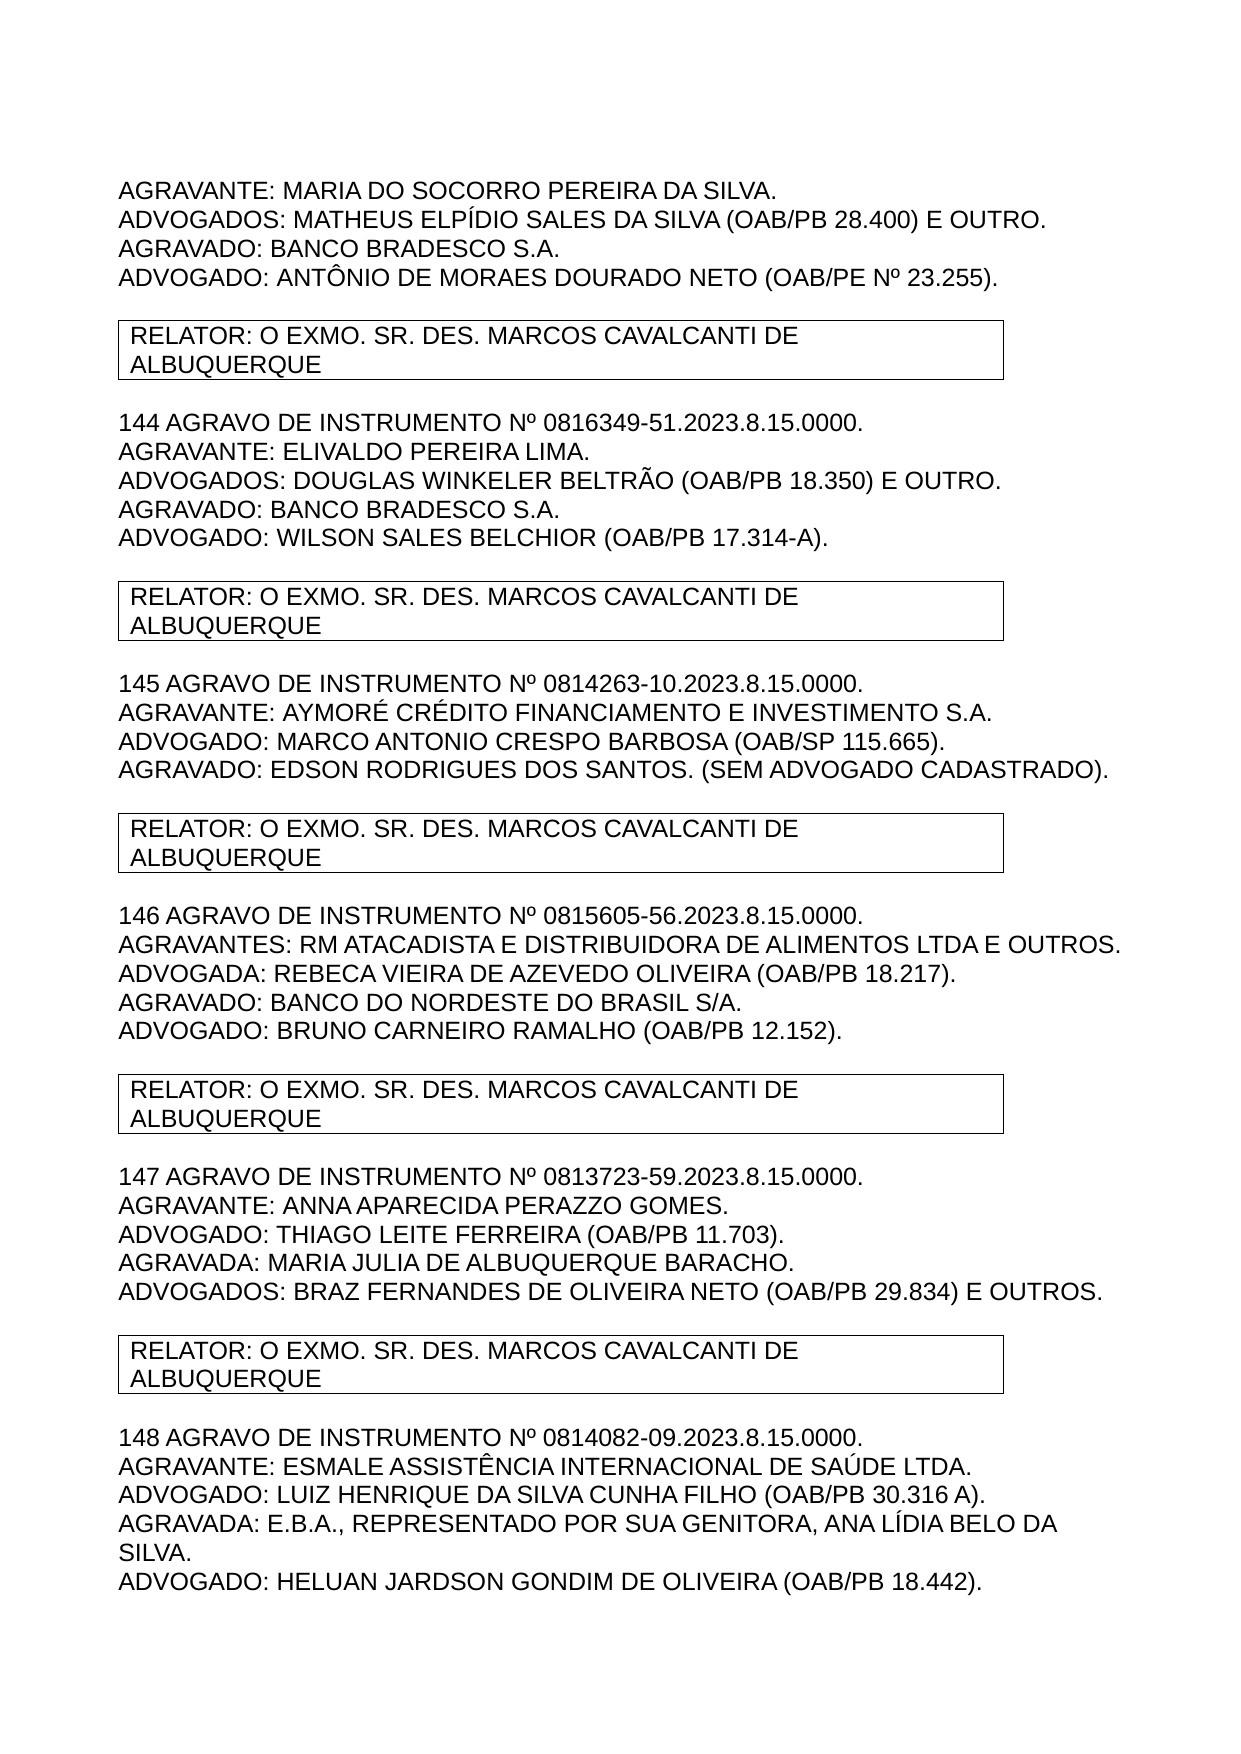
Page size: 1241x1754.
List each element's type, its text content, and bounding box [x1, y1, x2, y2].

text AGRAVANTES: RM ATACADISTA E DISTRIBUIDORA DE ALIMENTOS LTDA E OUTROS. [118, 930, 1122, 959]
text 148 AGRAVO DE INSTRUMENTO Nº 0814082-09.2023.8.15.0000. [118, 1423, 1122, 1452]
text ADVOGADOS: DOUGLAS WINKELER BELTRÃO (OAB/PB 18.350) E OUTRO. [118, 466, 1122, 495]
table_header RELATOR: O EXMO. SR. DES. MARCOS CAVALCANTI DE ALBUQUERQUE [119, 1336, 1003, 1393]
text AGRAVANTE: AYMORÉ CRÉDITO FINANCIAMENTO E INVESTIMENTO S.A. [118, 698, 1122, 727]
text AGRAVANTE: MARIA DO SOCORRO PEREIRA DA SILVA. [118, 176, 1122, 205]
text ADVOGADO: THIAGO LEITE FERREIRA (OAB/PB 11.703). [118, 1220, 1122, 1248]
text ADVOGADOS: BRAZ FERNANDES DE OLIVEIRA NETO (OAB/PB 29.834) E OUTROS. [118, 1277, 1122, 1306]
text AGRAVADA: MARIA JULIA DE ALBUQUERQUE BARACHO. [118, 1248, 1122, 1277]
text AGRAVANTE: ELIVALDO PEREIRA LIMA. [118, 437, 1122, 466]
text ADVOGADO: LUIZ HENRIQUE DA SILVA CUNHA FILHO (OAB/PB 30.316 A). [118, 1481, 1122, 1509]
text AGRAVADO: BANCO DO NORDESTE DO BRASIL S/A. [118, 988, 1122, 1016]
text ADVOGADO: WILSON SALES BELCHIOR (OAB/PB 17.314-A). [118, 523, 1122, 552]
text 145 AGRAVO DE INSTRUMENTO Nº 0814263-10.2023.8.15.0000. [118, 669, 1122, 698]
text 147 AGRAVO DE INSTRUMENTO Nº 0813723-59.2023.8.15.0000. [118, 1162, 1122, 1191]
text 144 AGRAVO DE INSTRUMENTO Nº 0816349-51.2023.8.15.0000. [118, 408, 1122, 437]
text ADVOGADO: MARCO ANTONIO CRESPO BARBOSA (OAB/SP 115.665). [118, 727, 1122, 756]
text AGRAVADO: EDSON RODRIGUES DOS SANTOS. (SEM ADVOGADO CADASTRADO). [118, 756, 1122, 784]
text ADVOGADO: HELUAN JARDSON GONDIM DE OLIVEIRA (OAB/PB 18.442). [118, 1567, 1122, 1596]
text AGRAVADO: BANCO BRADESCO S.A. [118, 234, 1122, 263]
text 146 AGRAVO DE INSTRUMENTO Nº 0815605-56.2023.8.15.0000. [118, 901, 1122, 930]
text AGRAVANTE: ESMALE ASSISTÊNCIA INTERNACIONAL DE SAÚDE LTDA. [118, 1452, 1122, 1481]
text ADVOGADO: ANTÔNIO DE MORAES DOURADO NETO (OAB/PE Nº 23.255). [118, 263, 1122, 291]
text AGRAVANTE: ANNA APARECIDA PERAZZO GOMES. [118, 1191, 1122, 1220]
table_header RELATOR: O EXMO. SR. DES. MARCOS CAVALCANTI DE ALBUQUERQUE [119, 814, 1003, 872]
text ADVOGADOS: MATHEUS ELPÍDIO SALES DA SILVA (OAB/PB 28.400) E OUTRO. [118, 205, 1122, 234]
text AGRAVADO: BANCO BRADESCO S.A. [118, 495, 1122, 523]
text ADVOGADA: REBECA VIEIRA DE AZEVEDO OLIVEIRA (OAB/PB 18.217). [118, 959, 1122, 988]
table_header RELATOR: O EXMO. SR. DES. MARCOS CAVALCANTI DE ALBUQUERQUE [119, 1075, 1003, 1132]
text ADVOGADO: BRUNO CARNEIRO RAMALHO (OAB/PB 12.152). [118, 1016, 1122, 1045]
table_header RELATOR: O EXMO. SR. DES. MARCOS CAVALCANTI DE ALBUQUERQUE [119, 321, 1003, 379]
table_header RELATOR: O EXMO. SR. DES. MARCOS CAVALCANTI DE ALBUQUERQUE [119, 582, 1003, 639]
text AGRAVADA: E.B.A., REPRESENTADO POR SUA GENITORA, ANA LÍDIA BELO DA SILVA. [118, 1509, 1122, 1567]
